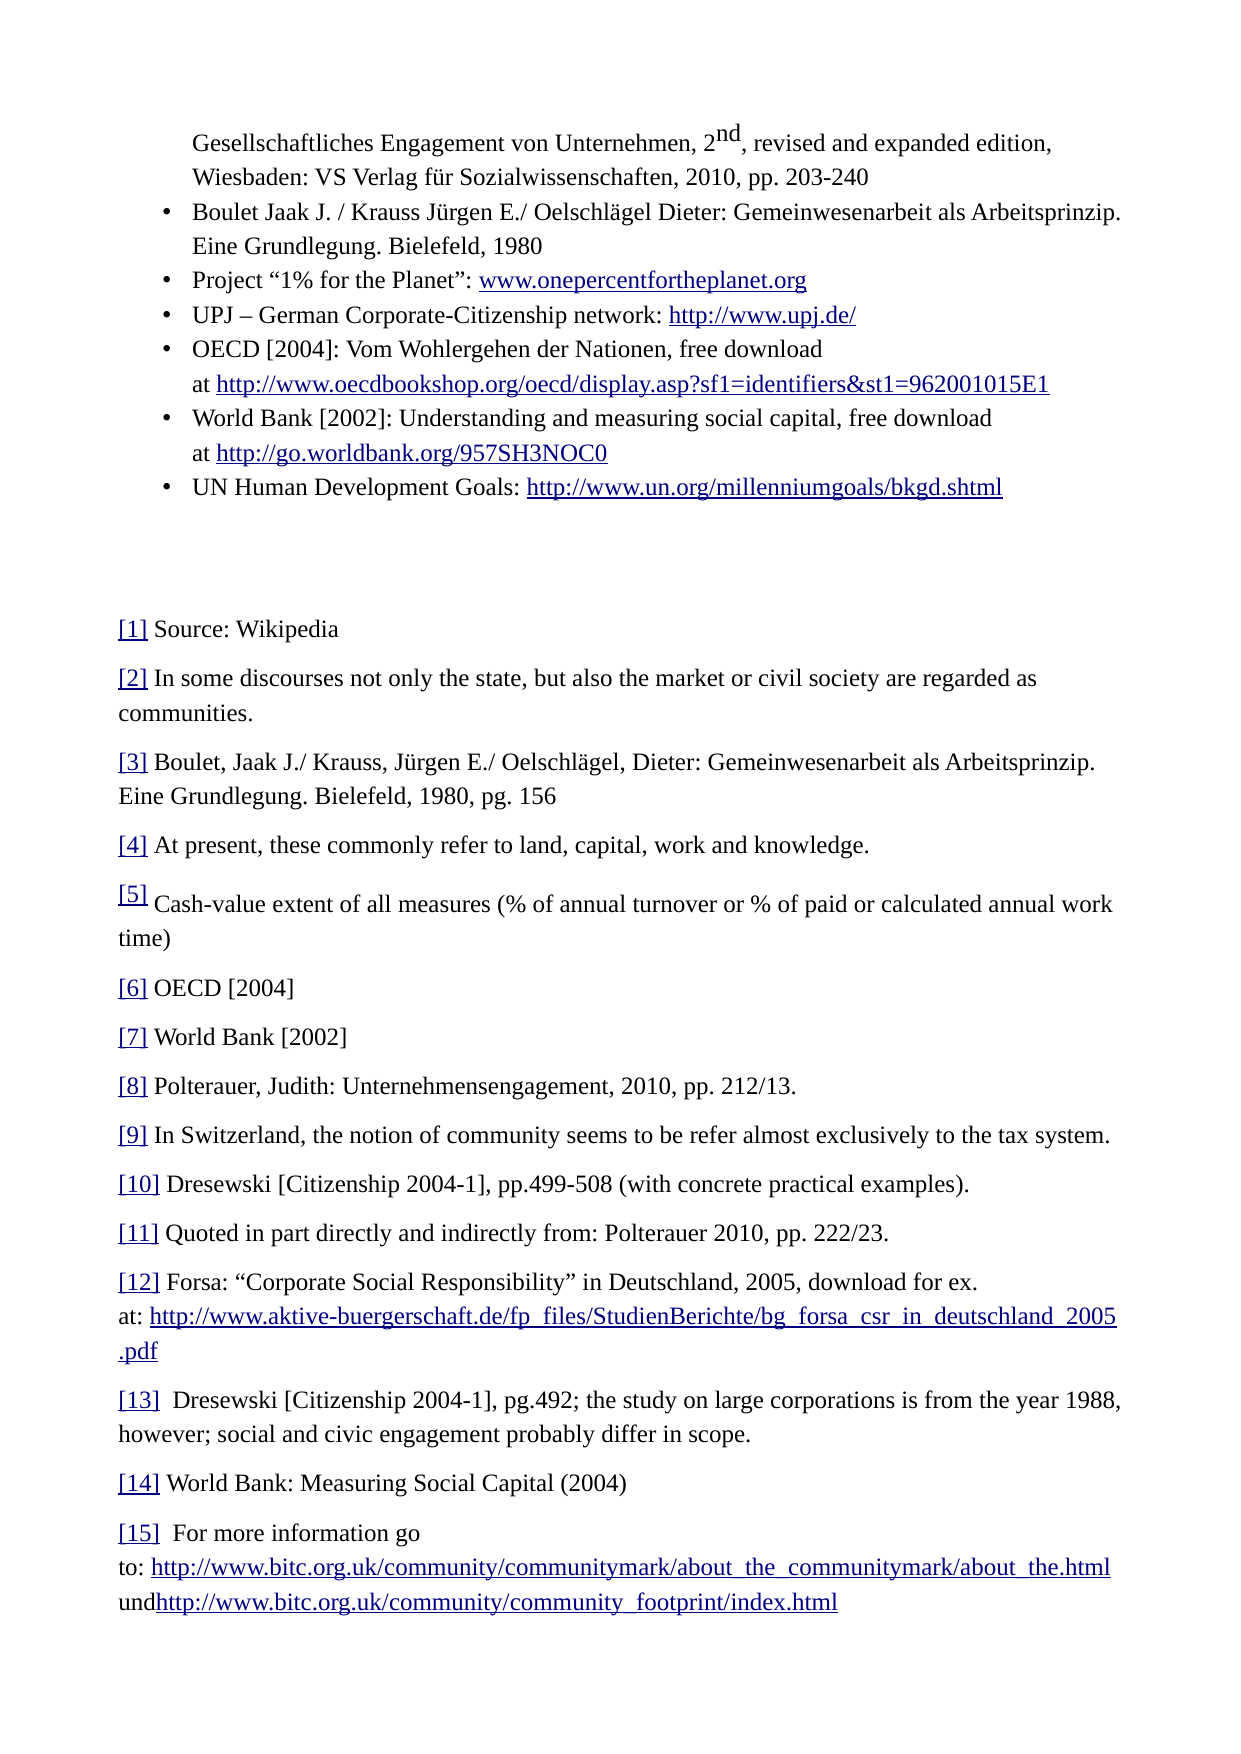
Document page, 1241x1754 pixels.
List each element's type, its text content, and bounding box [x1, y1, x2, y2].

list World Bank [2002]: Understanding and measuring social capital, free download at http://go.worldbank.org/957SH3NOC0 [162, 403, 1122, 467]
list Gesellschaftliches Engagement von Unternehmen, 2nd, revised and expanded edition, Wiesbaden: VS Verlag für Sozialwissenschaften, 2010, pp. 203-240 [162, 118, 1122, 191]
text [11] Quoted in part directly and indirectly from: Polterauer 2010, pp. 222/23. [118, 1218, 1122, 1247]
list Boulet Jaak J. / Krauss Jürgen E./ Oelschlägel Dieter: Gemeinwesenarbeit als Arbeitsprinzip. Eine Grundlegung. Bielefeld, 1980 [162, 197, 1122, 260]
text [6] OECD [2004] [118, 973, 1122, 1001]
text [7] World Bank [2002] [118, 1022, 1122, 1050]
list UPJ – German Corporate-Citizenship network: http://www.upj.de/ [162, 300, 1122, 329]
text [14] World Bank: Measuring Social Capital (2004) [118, 1468, 1122, 1497]
text [13] Dresewski [Citizenship 2004-1], pg.492; the study on large corporations is from the year 1988, however; social and civic engagement probably differ in scope. [118, 1385, 1122, 1448]
text [8] Polterauer, Judith: Unternehmensengagement, 2010, pp. 212/13. [118, 1071, 1122, 1099]
list OECD [2004]: Vom Wohlergehen der Nationen, free download at http://www.oecdbookshop.org/oecd/display.asp?sf1=identifiers&st1=962001015E1 [162, 334, 1122, 398]
text [15] For more information go to: http://www.bitc.org.uk/community/communitymark/about_the_communitymark/about_the.html undhttp://www.bitc.org.uk/community/community_footprint/index.html [118, 1518, 1122, 1615]
text [12] Forsa: “Corporate Social Responsibility” in Deutschland, 2005, download for ex. at: http://www.aktive-buergerschaft.de/fp_files/StudienBerichte/bg_forsa_csr_in_deutschland_2005.pdf [118, 1267, 1122, 1365]
text [5] Cash-value extent of all measures (% of annual turnover or % of paid or calculated annual work time) [118, 879, 1122, 952]
list UN Human Development Goals: http://www.un.org/millenniumgoals/bkgd.shtml [162, 472, 1122, 501]
text [10] Dresewski [Citizenship 2004-1], pp.499-508 (with concrete practical examples). [118, 1169, 1122, 1198]
list Project “1% for the Planet”: www.onepercentfortheplanet.org [162, 266, 1122, 294]
text [3] Boulet, Jaak J./ Krauss, Jürgen E./ Oelschlägel, Dieter: Gemeinwesenarbeit als Arbeitsprinzip. Eine Grundlegung. Bielefeld, 1980, pg. 156 [118, 747, 1122, 810]
text [2] In some discourses not only the state, but also the market or civil society are regarded as communities. [118, 663, 1122, 727]
text [9] In Switzerland, the notion of community seems to be refer almost exclusively to the tax system. [118, 1120, 1122, 1148]
text [4] At present, these commonly refer to land, capital, work and knowledge. [118, 831, 1122, 859]
text [1] Source: Wikipedia [118, 614, 1122, 643]
